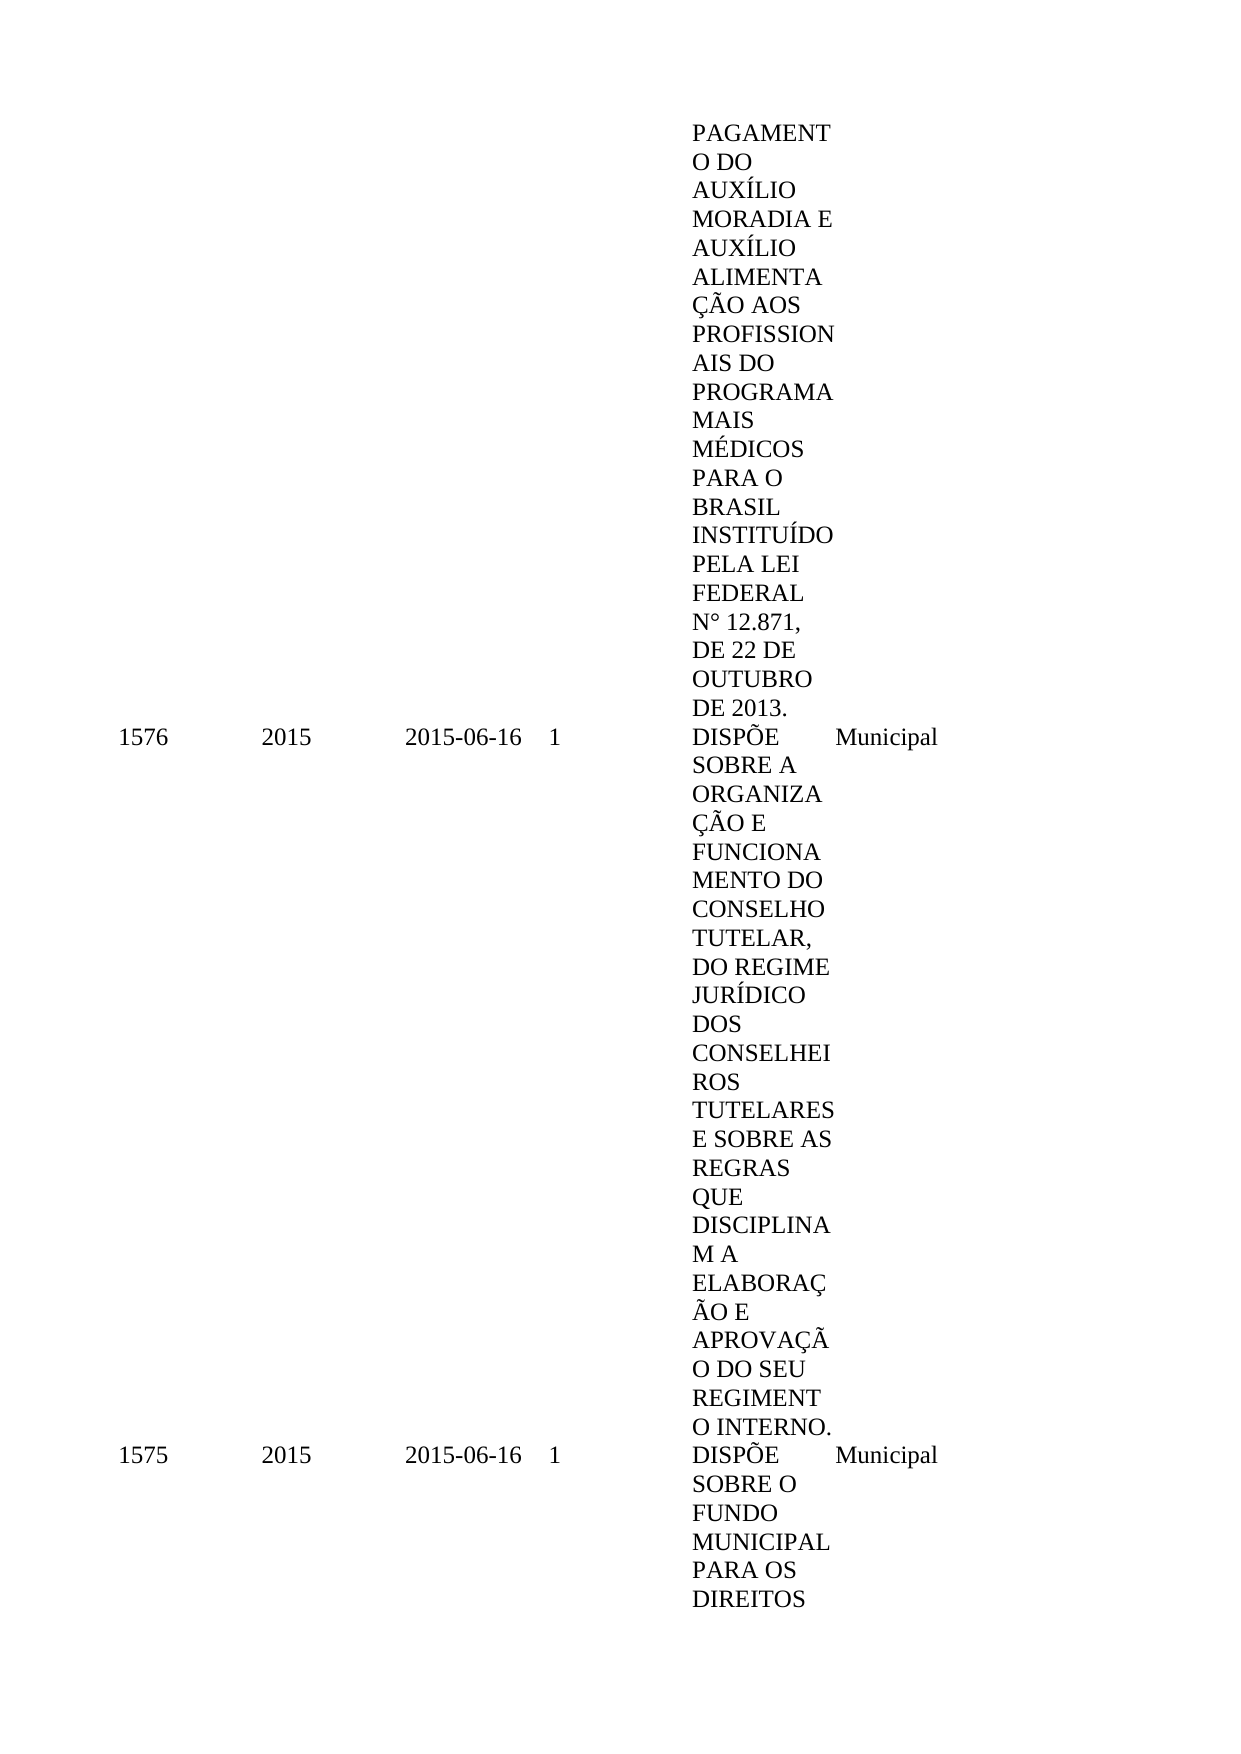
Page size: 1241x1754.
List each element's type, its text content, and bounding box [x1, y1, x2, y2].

table_cell 1576 [118, 722, 261, 1441]
table_cell [979, 1441, 1122, 1613]
table_cell 1575 [118, 1441, 261, 1613]
table_cell DISPÕE SOBRE O FUNDO MUNICIPAL PARA OS DIREITOS [692, 1441, 835, 1613]
table_cell [548, 118, 692, 722]
table_cell Municipal [835, 1441, 979, 1613]
table_cell DISPÕE SOBRE A ORGANIZAÇÃO E FUNCIONAMENTO DO CONSELHO TUTELAR, DO REGIME JURÍDICO DOS CONSELHEIROS TUTELARES E SOBRE AS REGRAS QUE DISCIPLINAM A ELABORAÇÃO E APROVAÇÃO DO SEU REGIMENTO INTERNO. [692, 722, 835, 1441]
table_cell 1 [548, 1441, 692, 1613]
table_cell 2015 [261, 1441, 405, 1613]
table_cell [261, 118, 405, 722]
table_cell 1 [548, 722, 692, 1441]
table_cell [118, 118, 261, 722]
table_cell [979, 118, 1122, 722]
table_cell [405, 118, 548, 722]
table_cell [835, 118, 979, 722]
table_cell 2015-06-16 [405, 722, 548, 1441]
table_cell PAGAMENTO DO AUXÍLIO MORADIA E AUXÍLIO ALIMENTAÇÃO AOS PROFISSIONAIS DO PROGRAMA MAIS MÉDICOS PARA O BRASIL INSTITUÍDO PELA LEI FEDERAL N° 12.871, DE 22 DE OUTUBRO DE 2013. [692, 118, 835, 722]
table_cell [979, 722, 1122, 1441]
table_cell 2015-06-16 [405, 1441, 548, 1613]
table_cell 2015 [261, 722, 405, 1441]
table_cell Municipal [835, 722, 979, 1441]
